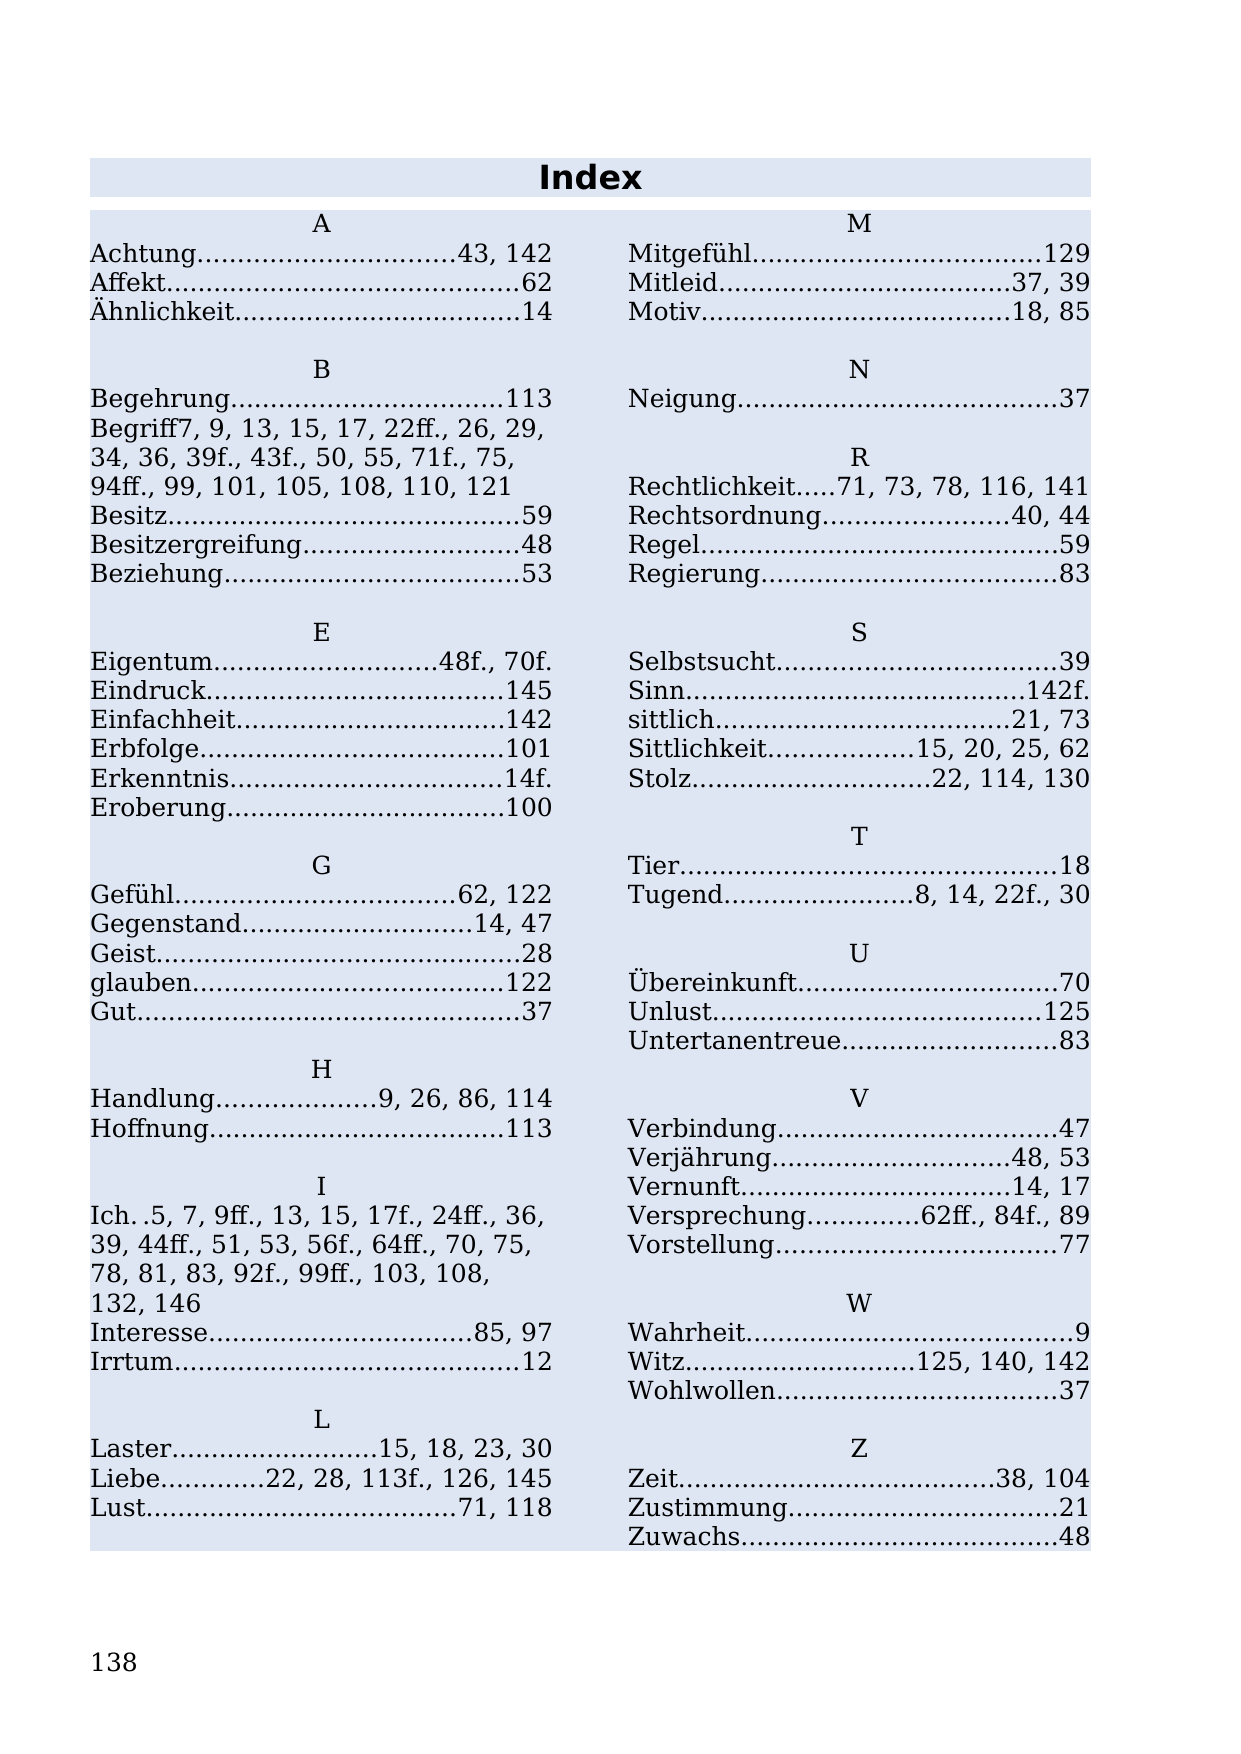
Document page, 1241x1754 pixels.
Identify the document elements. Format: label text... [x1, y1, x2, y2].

text Mitleid 37, 39 [628, 268, 1091, 297]
text V [628, 1085, 1091, 1114]
text Einfachheit 142 [90, 706, 553, 735]
text Eigentum 48f., 70f. [90, 647, 553, 676]
subtitle Index [90, 158, 1091, 197]
text Unlust 125 [628, 997, 1091, 1026]
text Eindruck 145 [90, 676, 553, 706]
text Handlung 9, 26, 86, 114 [90, 1085, 553, 1114]
text Stolz 22, 114, 130 [628, 764, 1091, 793]
text U [628, 939, 1091, 968]
text Zuwachs 48 [628, 1522, 1091, 1551]
text Verjährung 48, 53 [628, 1143, 1091, 1172]
text Z [628, 1435, 1091, 1464]
text sittlich 21, 73 [628, 706, 1091, 735]
text B [90, 356, 553, 385]
text Tier 18 [628, 851, 1091, 881]
text S [628, 618, 1091, 647]
text Geist 28 [90, 939, 553, 968]
text Erbfolge 101 [90, 735, 553, 764]
text Zustimmung 21 [628, 1493, 1091, 1522]
text Liebe 22, 28, 113f., 126, 145 [90, 1464, 553, 1493]
text Besitz 59 [90, 501, 553, 531]
text Hoffnung 113 [90, 1114, 553, 1143]
text L [90, 1406, 553, 1435]
text Untertanentreue 83 [628, 1026, 1091, 1056]
text Erkenntnis 14f. [90, 764, 553, 793]
text Begriff 7, 9, 13, 15, 17, 22ff., 26, 29, 34, 36, 39f., 43f., 50, 55, 71f., 75, 94ff., 99, 101, 105, 108, 110, 121 [90, 414, 553, 501]
text Mitgefühl 129 [628, 239, 1091, 268]
text Sinn 142f. [628, 676, 1091, 706]
text Vernunft 14, 17 [628, 1172, 1091, 1201]
text E [90, 618, 553, 647]
text Wohlwollen 37 [628, 1376, 1091, 1406]
text Lust 71, 118 [90, 1493, 553, 1522]
text glauben 122 [90, 968, 553, 997]
text Ich 5, 7, 9ff., 13, 15, 17f., 24ff., 36, 39, 44ff., 51, 53, 56f., 64ff., 70, 75, 78, 81, 83, 92f., 99ff., 103, 108, 132, 146 [90, 1201, 553, 1318]
text G [90, 851, 553, 881]
text Beziehung 53 [90, 560, 553, 589]
text Gegenstand 14, 47 [90, 910, 553, 939]
text Vorstellung 77 [628, 1231, 1091, 1260]
text Tugend 8, 14, 22f., 30 [628, 881, 1091, 910]
text Verbindung 47 [628, 1114, 1091, 1143]
text Ähnlichkeit 14 [90, 297, 553, 326]
text I [90, 1172, 553, 1201]
text Wahrheit 9 [628, 1318, 1091, 1347]
text Irrtum 12 [90, 1347, 553, 1376]
text R [628, 443, 1091, 472]
text Übereinkunft 70 [628, 968, 1091, 997]
text Besitzergreifung 48 [90, 531, 553, 560]
text T [628, 822, 1091, 851]
text Gefühl 62, 122 [90, 881, 553, 910]
text W [628, 1289, 1091, 1318]
text Witz 125, 140, 142 [628, 1347, 1091, 1376]
text A [90, 210, 553, 239]
text Gut 37 [90, 997, 553, 1026]
text Rechtlichkeit 71, 73, 78, 116, 141 [628, 472, 1091, 501]
text Neigung 37 [628, 385, 1091, 414]
text Laster 15, 18, 23, 30 [90, 1435, 553, 1464]
text Achtung 43, 142 [90, 239, 553, 268]
text Regierung 83 [628, 560, 1091, 589]
text Begehrung 113 [90, 385, 553, 414]
text Motiv 18, 85 [628, 297, 1091, 326]
text Regel 59 [628, 531, 1091, 560]
text Selbstsucht 39 [628, 647, 1091, 676]
text M [628, 210, 1091, 239]
text Sittlichkeit 15, 20, 25, 62 [628, 735, 1091, 764]
text Rechtsordnung 40, 44 [628, 501, 1091, 531]
text N [628, 356, 1091, 385]
text Versprechung 62ff., 84f., 89 [628, 1201, 1091, 1231]
text H [90, 1056, 553, 1085]
text Interesse 85, 97 [90, 1318, 553, 1347]
text Affekt 62 [90, 268, 553, 297]
text Eroberung 100 [90, 793, 553, 822]
text Zeit 38, 104 [628, 1464, 1091, 1493]
